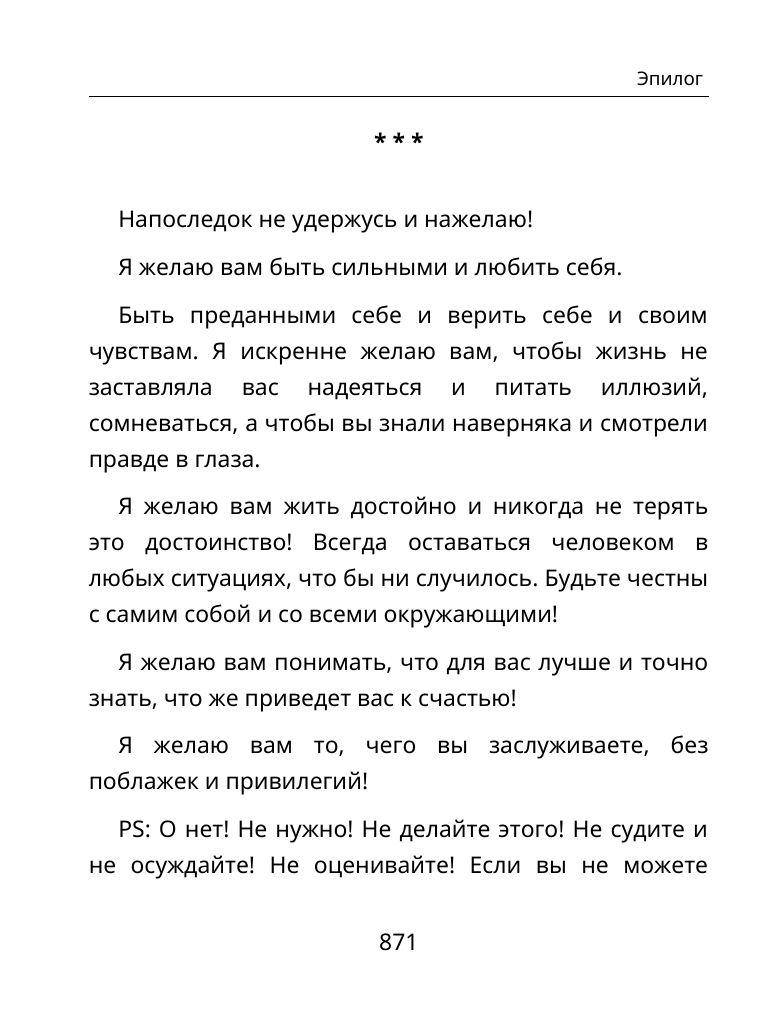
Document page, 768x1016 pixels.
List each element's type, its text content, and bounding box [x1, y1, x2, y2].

text Напоследок не удержусь и нажелаю! [88, 203, 709, 234]
subtitle * * * [88, 126, 709, 157]
text Я желаю вам быть сильными и любить себя. [88, 251, 709, 282]
text Я желаю вам понимать, что для вас лучше и точно знать, что же приведет вас к счастью! [88, 646, 709, 713]
text Быть преданными себе и верить себе и своим чувствам. Я искренне желаю вам, чтобы жизнь не заставляла вас надеяться и питать иллюзий, сомневаться, а чтобы вы знали наверняка и смотрели правде в глаза. [88, 299, 709, 474]
text PS: О нет! Не нужно! Не делайте этого! Не судите и не осуждайте! Не оценивайте! Если вы не можете [88, 813, 709, 880]
text Я желаю вам то, чего вы заслуживаете, без поблажек и привилегий! [88, 729, 709, 797]
text Я желаю вам жить достойно и никогда не терять это достоинство! Всегда оставаться человеком в любых ситуациях, что бы ни случилось. Будьте честны с самим собой и со всеми окружающими! [88, 490, 709, 629]
